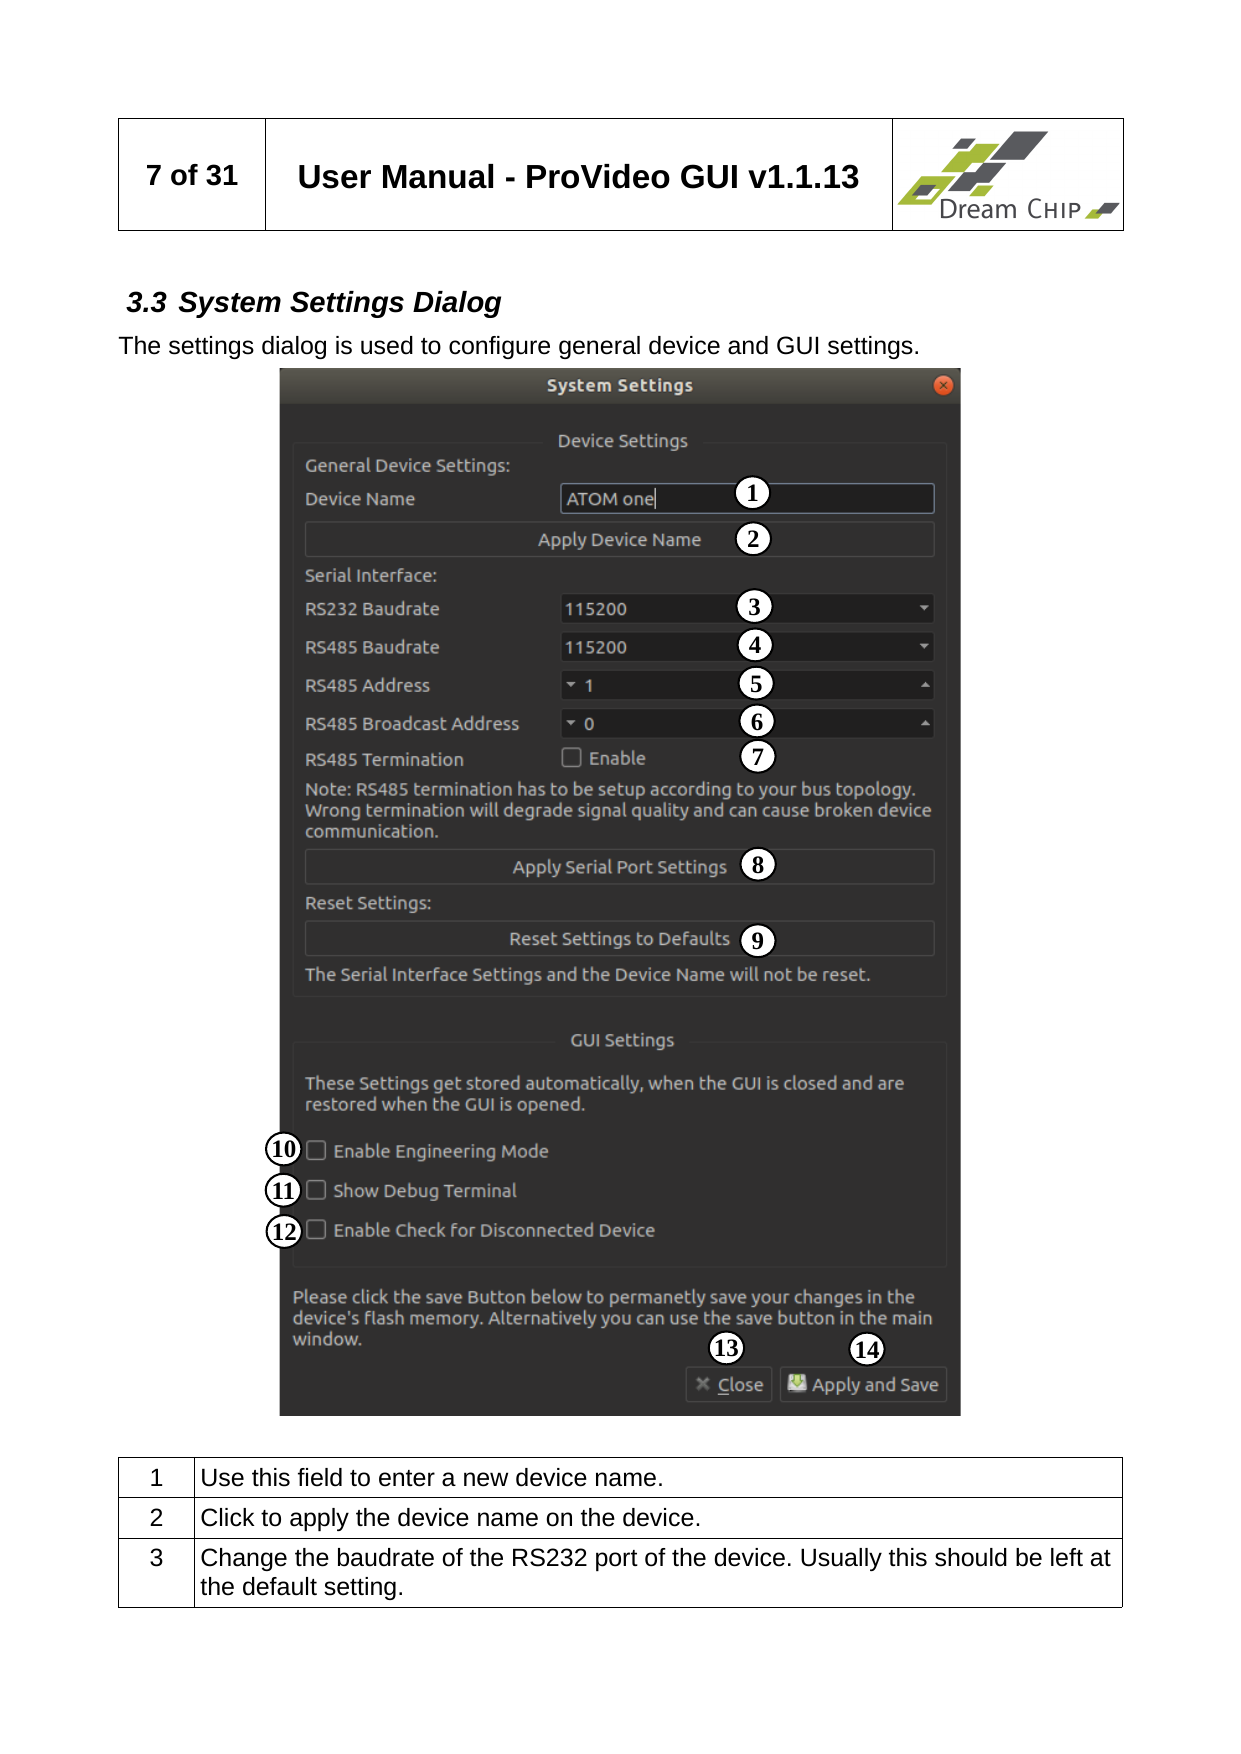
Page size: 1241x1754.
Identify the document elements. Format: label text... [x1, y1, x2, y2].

picture [279, 368, 961, 1416]
table_cell 2 [119, 1498, 194, 1537]
text The settings dialog is used to configure general device and GUI settings. [118, 331, 1122, 360]
table_cell 3 [119, 1539, 194, 1607]
table_header 1 [119, 1458, 194, 1497]
table_cell Change the baudrate of the RS232 port of the device. Usually this should be left at the default setting. [195, 1539, 1122, 1607]
picture [897, 130, 1120, 220]
subtitle System Settings Dialog [118, 285, 1122, 318]
table_cell Click to apply the device name on the device. [195, 1498, 1122, 1537]
table_header Use this field to enter a new device name. [195, 1458, 1122, 1497]
